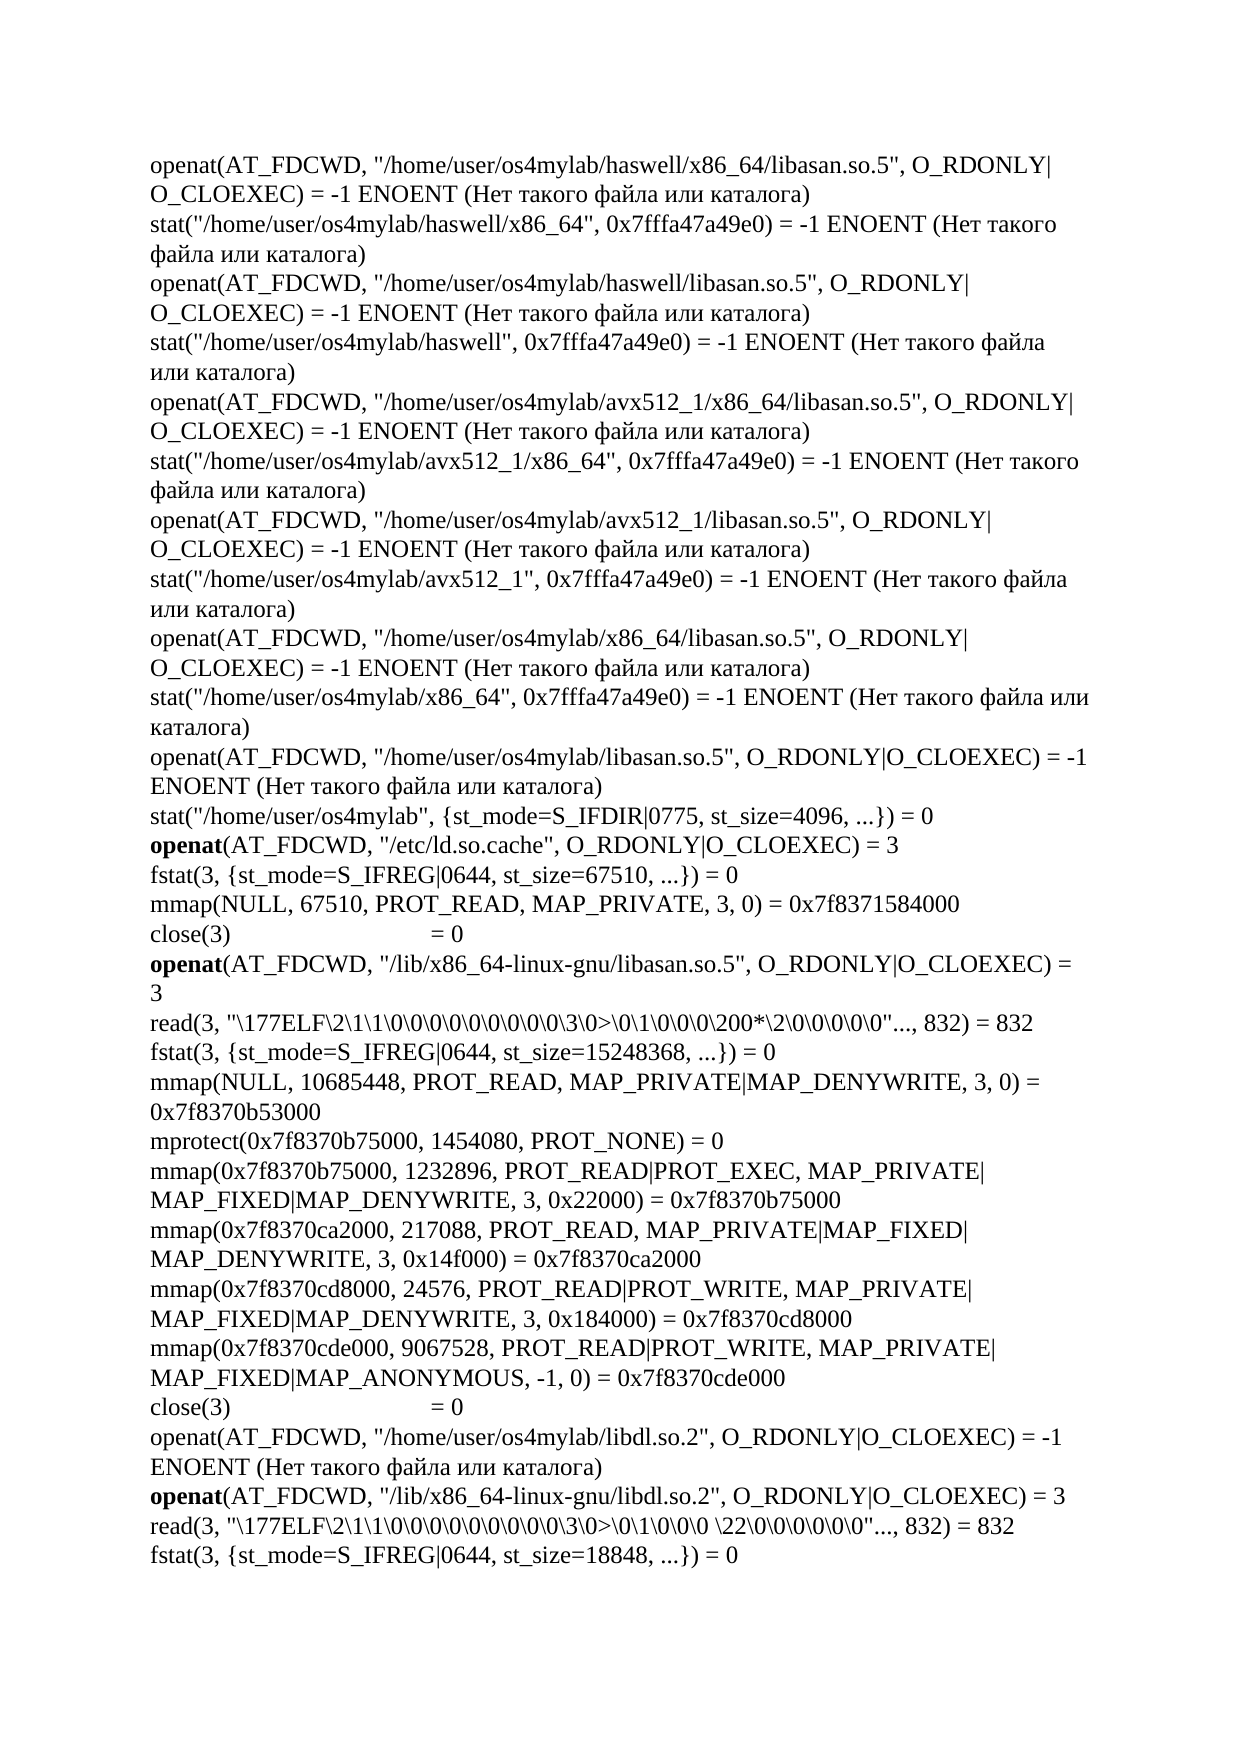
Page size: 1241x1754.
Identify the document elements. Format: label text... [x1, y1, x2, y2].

text stat("/home/user/os4mylab", {st_mode=S_IFDIR|0775, st_size=4096, ...}) = 0 [150, 801, 1090, 829]
text openat(AT_FDCWD, "/home/user/os4mylab/libasan.so.5", O_RDONLY|O_CLOEXEC) = -1 ENOENT (Нет такого файла или каталога) [150, 742, 1090, 800]
text stat("/home/user/os4mylab/x86_64", 0x7fffa47a49e0) = -1 ENOENT (Нет такого файла или каталога) [150, 682, 1090, 741]
text close(3) = 0 [150, 919, 1090, 948]
text mmap(0x7f8370ca2000, 217088, PROT_READ, MAP_PRIVATE|MAP_FIXED|MAP_DENYWRITE, 3, 0x14f000) = 0x7f8370ca2000 [150, 1215, 1090, 1273]
text openat(AT_FDCWD, "/home/user/os4mylab/avx512_1/x86_64/libasan.so.5", O_RDONLY|O_CLOEXEC) = -1 ENOENT (Нет такого файла или каталога) [150, 387, 1090, 445]
text mmap(NULL, 10685448, PROT_READ, MAP_PRIVATE|MAP_DENYWRITE, 3, 0) = 0x7f8370b53000 [150, 1067, 1090, 1125]
text mmap(0x7f8370cde000, 9067528, PROT_READ|PROT_WRITE, MAP_PRIVATE|MAP_FIXED|MAP_ANONYMOUS, -1, 0) = 0x7f8370cde000 [150, 1333, 1090, 1392]
text stat("/home/user/os4mylab/haswell/x86_64", 0x7fffa47a49e0) = -1 ENOENT (Нет такого файла или каталога) [150, 209, 1090, 267]
text stat("/home/user/os4mylab/avx512_1", 0x7fffa47a49e0) = -1 ENOENT (Нет такого файла или каталога) [150, 564, 1090, 622]
text mmap(0x7f8370cd8000, 24576, PROT_READ|PROT_WRITE, MAP_PRIVATE|MAP_FIXED|MAP_DENYWRITE, 3, 0x184000) = 0x7f8370cd8000 [150, 1274, 1090, 1332]
text openat(AT_FDCWD, "/home/user/os4mylab/avx512_1/libasan.so.5", O_RDONLY|O_CLOEXEC) = -1 ENOENT (Нет такого файла или каталога) [150, 505, 1090, 563]
text openat(AT_FDCWD, "/lib/x86_64-linux-gnu/libasan.so.5", O_RDONLY|O_CLOEXEC) = 3 [150, 949, 1090, 1007]
text stat("/home/user/os4mylab/avx512_1/x86_64", 0x7fffa47a49e0) = -1 ENOENT (Нет такого файла или каталога) [150, 446, 1090, 504]
text stat("/home/user/os4mylab/haswell", 0x7fffa47a49e0) = -1 ENOENT (Нет такого файла или каталога) [150, 327, 1090, 386]
text mprotect(0x7f8370b75000, 1454080, PROT_NONE) = 0 [150, 1126, 1090, 1155]
text openat(AT_FDCWD, "/lib/x86_64-linux-gnu/libdl.so.2", O_RDONLY|O_CLOEXEC) = 3 [150, 1481, 1090, 1510]
text close(3) = 0 [150, 1392, 1090, 1421]
text mmap(NULL, 67510, PROT_READ, MAP_PRIVATE, 3, 0) = 0x7f8371584000 [150, 889, 1090, 918]
text openat(AT_FDCWD, "/home/user/os4mylab/x86_64/libasan.so.5", O_RDONLY|O_CLOEXEC) = -1 ENOENT (Нет такого файла или каталога) [150, 623, 1090, 682]
text openat(AT_FDCWD, "/home/user/os4mylab/haswell/libasan.so.5", O_RDONLY|O_CLOEXEC) = -1 ENOENT (Нет такого файла или каталога) [150, 268, 1090, 327]
text read(3, "\177ELF\2\1\1\0\0\0\0\0\0\0\0\0\3\0>\0\1\0\0\0\200*\2\0\0\0\0\0"..., 832) = 832 [150, 1008, 1090, 1037]
text mmap(0x7f8370b75000, 1232896, PROT_READ|PROT_EXEC, MAP_PRIVATE|MAP_FIXED|MAP_DENYWRITE, 3, 0x22000) = 0x7f8370b75000 [150, 1156, 1090, 1214]
text read(3, "\177ELF\2\1\1\0\0\0\0\0\0\0\0\0\3\0>\0\1\0\0\0 \22\0\0\0\0\0\0"..., 832) = 832 [150, 1511, 1090, 1539]
text openat(AT_FDCWD, "/home/user/os4mylab/libdl.so.2", O_RDONLY|O_CLOEXEC) = -1 ENOENT (Нет такого файла или каталога) [150, 1422, 1090, 1480]
text openat(AT_FDCWD, "/home/user/os4mylab/haswell/x86_64/libasan.so.5", O_RDONLY|O_CLOEXEC) = -1 ENOENT (Нет такого файла или каталога) [150, 150, 1090, 208]
text fstat(3, {st_mode=S_IFREG|0644, st_size=15248368, ...}) = 0 [150, 1037, 1090, 1066]
text fstat(3, {st_mode=S_IFREG|0644, st_size=18848, ...}) = 0 [150, 1540, 1090, 1569]
text fstat(3, {st_mode=S_IFREG|0644, st_size=67510, ...}) = 0 [150, 860, 1090, 889]
text openat(AT_FDCWD, "/etc/ld.so.cache", O_RDONLY|O_CLOEXEC) = 3 [150, 830, 1090, 859]
